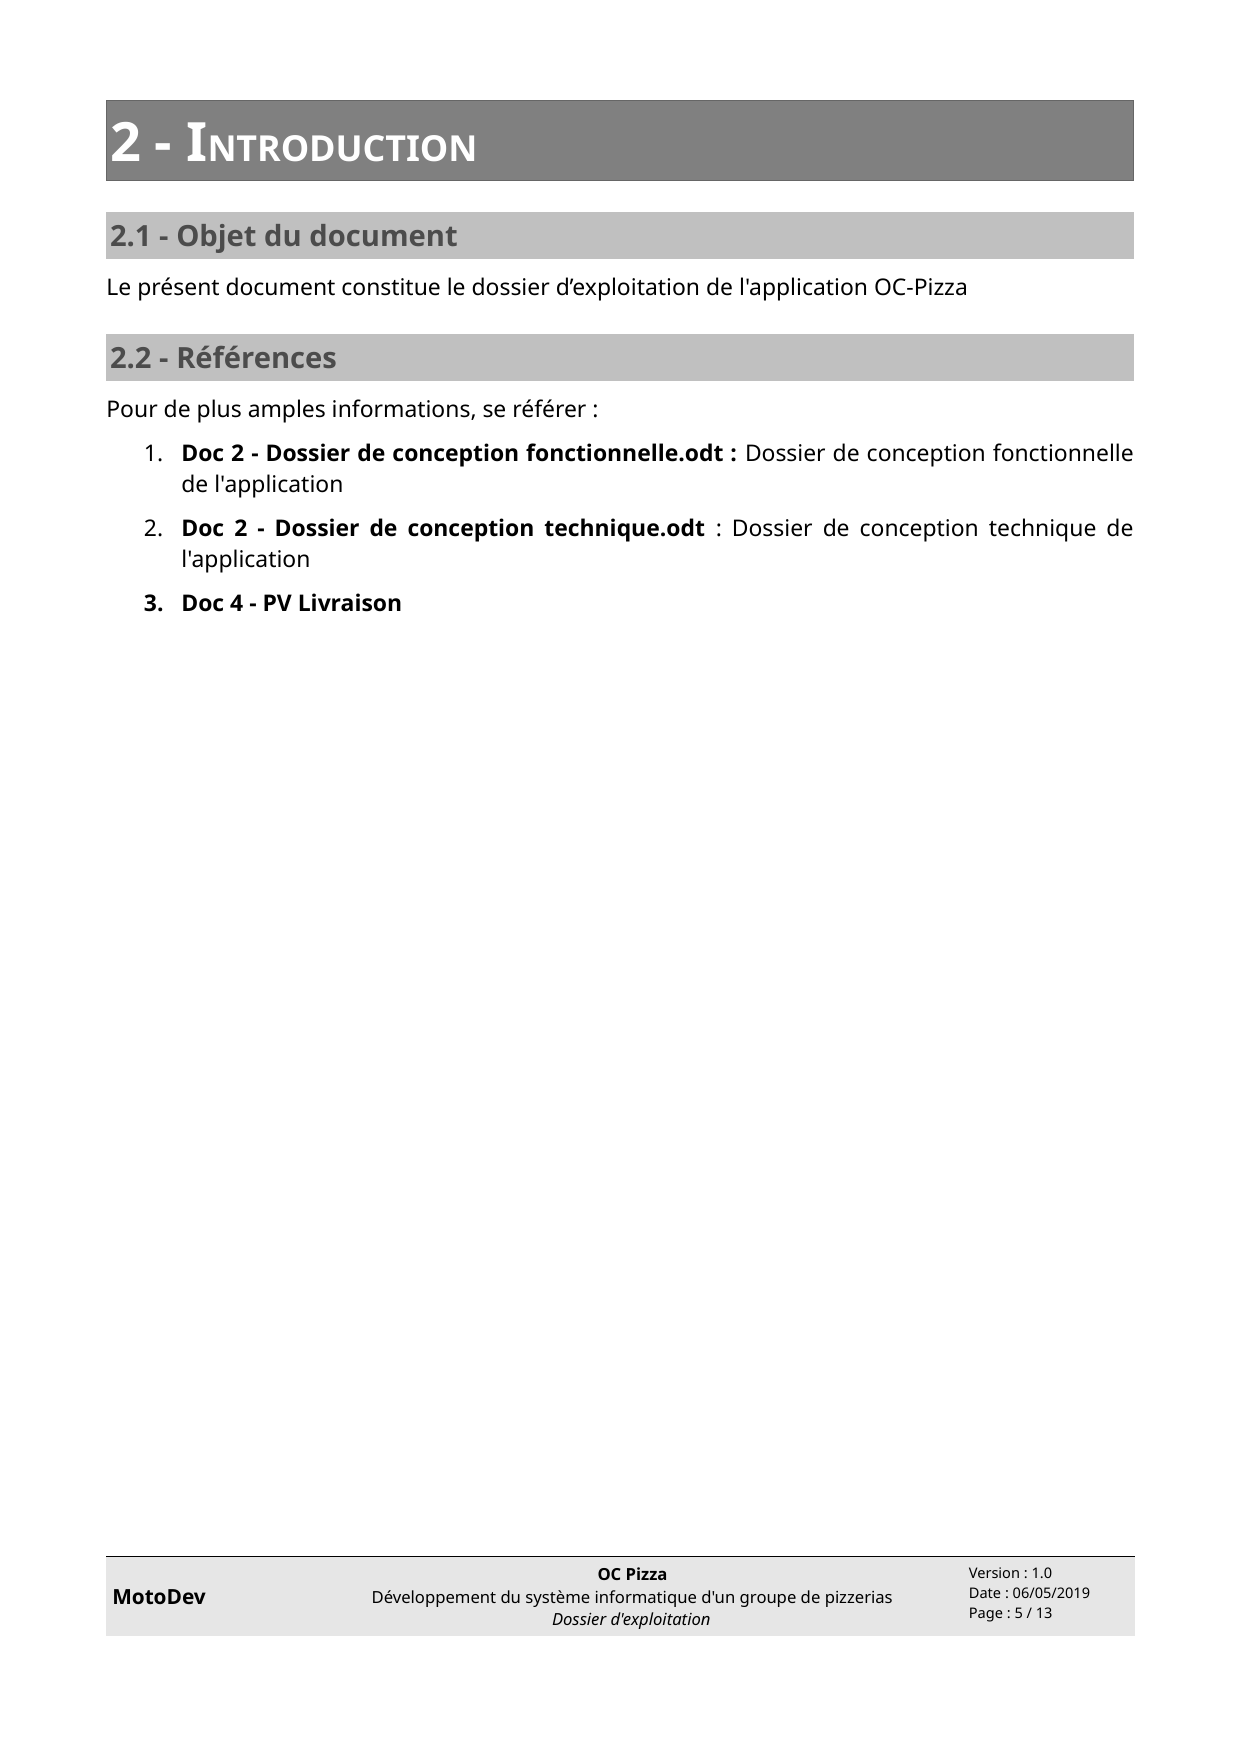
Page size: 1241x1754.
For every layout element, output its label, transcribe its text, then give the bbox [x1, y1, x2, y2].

text Le présent document constitue le dossier d’exploitation de l'application OC-Pizza [106, 271, 1134, 302]
subtitle Objet du document [107, 213, 1133, 258]
subtitle Introduction [107, 101, 1133, 180]
subtitle Références [107, 335, 1133, 380]
list Doc 2 - Dossier de conception technique.odt : Dossier de conception technique de l'application [144, 512, 1134, 574]
list Doc 2 - Dossier de conception fonctionnelle.odt : Dossier de conception fonctionnelle de l'application [144, 437, 1134, 499]
list Doc 4 - PV Livraison [144, 587, 1134, 618]
text Pour de plus amples informations, se référer : [106, 393, 1134, 424]
